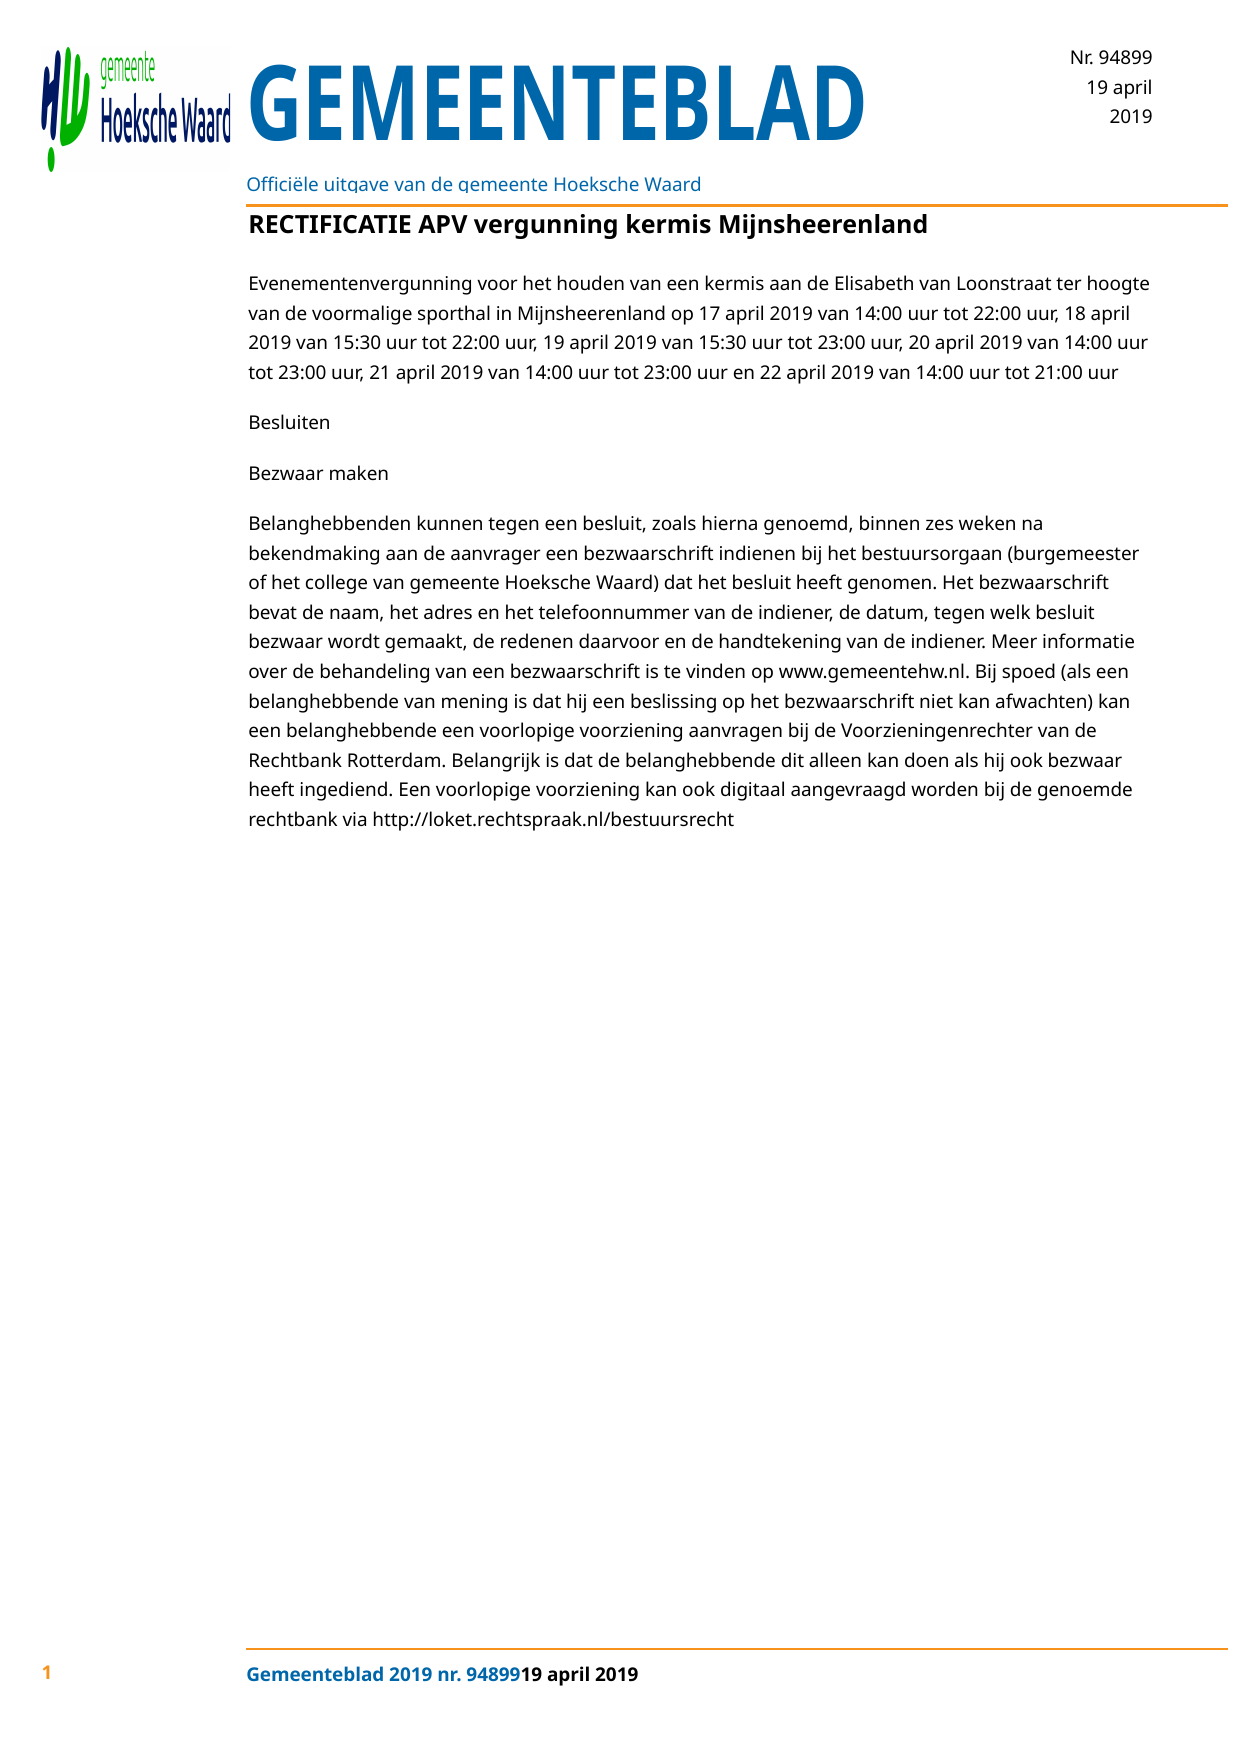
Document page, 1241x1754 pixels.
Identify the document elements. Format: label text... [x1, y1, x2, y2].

text Besluiten [248, 409, 1152, 435]
text RECTIFICATIE APV vergunning kermis Mijnsheerenland [248, 207, 1152, 241]
picture [41, 47, 231, 172]
text Evenementenvergunning voor het houden van een kermis aan de Elisabeth van Loonstraat ter hoogte van de voormalige sporthal in Mijnsheerenland op 17 april 2019 van 14:00 uur tot 22:00 uur, 18 april 2019 van 15:30 uur tot 22:00 uur, 19 april 2019 van 15:30 uur tot 23:00 uur, 20 april 2019 van 14:00 uur tot 23:00 uur, 21 april 2019 van 14:00 uur tot 23:00 uur en 22 april 2019 van 14:00 uur tot 21:00 uur [248, 270, 1152, 385]
text Bezwaar maken [248, 460, 1152, 486]
text Belanghebbenden kunnen tegen een besluit, zoals hierna genoemd, binnen zes weken na bekendmaking aan de aanvrager een bezwaarschrift indienen bij het bestuursorgaan (burgemeester of het college van gemeente Hoeksche Waard) dat het besluit heeft genomen. Het bezwaarschrift bevat de naam, het adres en het telefoonnummer van de indiener, de datum, tegen welk besluit bezwaar wordt gemaakt, de redenen daarvoor en de handtekening van de indiener. Meer informatie over de behandeling van een bezwaarschrift is te vinden op www.gemeentehw.nl. Bij spoed (als een belanghebbende van mening is dat hij een beslissing op het bezwaarschrift niet kan afwachten) kan een belanghebbende een voorlopige voorziening aanvragen bij de Voorzieningenrechter van de Rechtbank Rotterdam. Belangrijk is dat de belanghebbende dit alleen kan doen als hij ook bezwaar heeft ingediend. Een voorlopige voorziening kan ook digitaal aangevraagd worden bij de genoemde rechtbank via http://loket.rechtspraak.nl/bestuursrecht [248, 510, 1152, 832]
